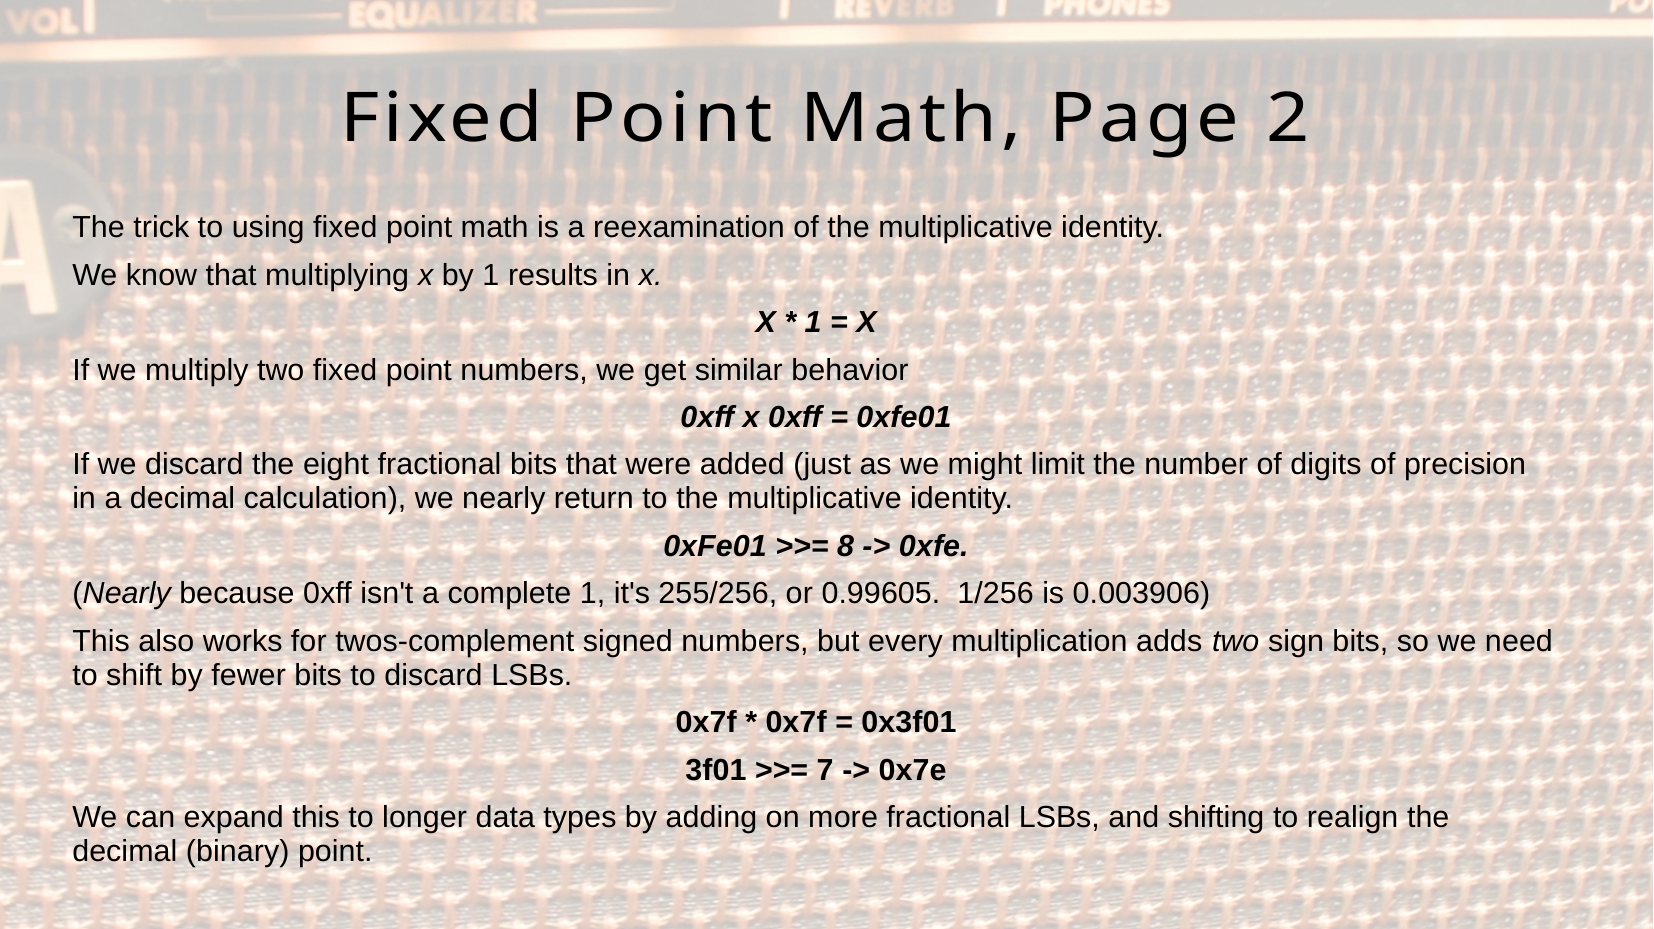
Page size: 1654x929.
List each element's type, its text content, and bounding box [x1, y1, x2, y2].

title Fixed Point Math, Page 2 [82, 36, 1571, 192]
picture [0, 0, 1654, 929]
list The trick to using fixed point math is a reexamination of the multiplicative identity. We know that multiplying x by 1 results in x. X * 1 = X If we multiply two fixed point numbers, we get similar behavior 0xff x 0xff = 0xfe01 If we discard the eight fractional bits that were added (just as we might limit the number of digits of precision in a decimal calculation), we nearly return to the multiplicative identity. 0xFe01 >>= 8 -> 0xfe. (Nearly because 0xff isn't a complete 1, it's 255/256, or 0.99605. 1/256 is 0.003906) This also works for twos-complement signed numbers, but every multiplication adds two sign bits, so we need to shift by fewer bits to discard LSBs. 0x7f * 0x7f = 0x3f01 3f01 >>= 7 -> 0x7e We can expand this to longer data types by adding on more fractional LSBs, and shifting to realign the decimal (binary) point. [72, 210, 1561, 869]
